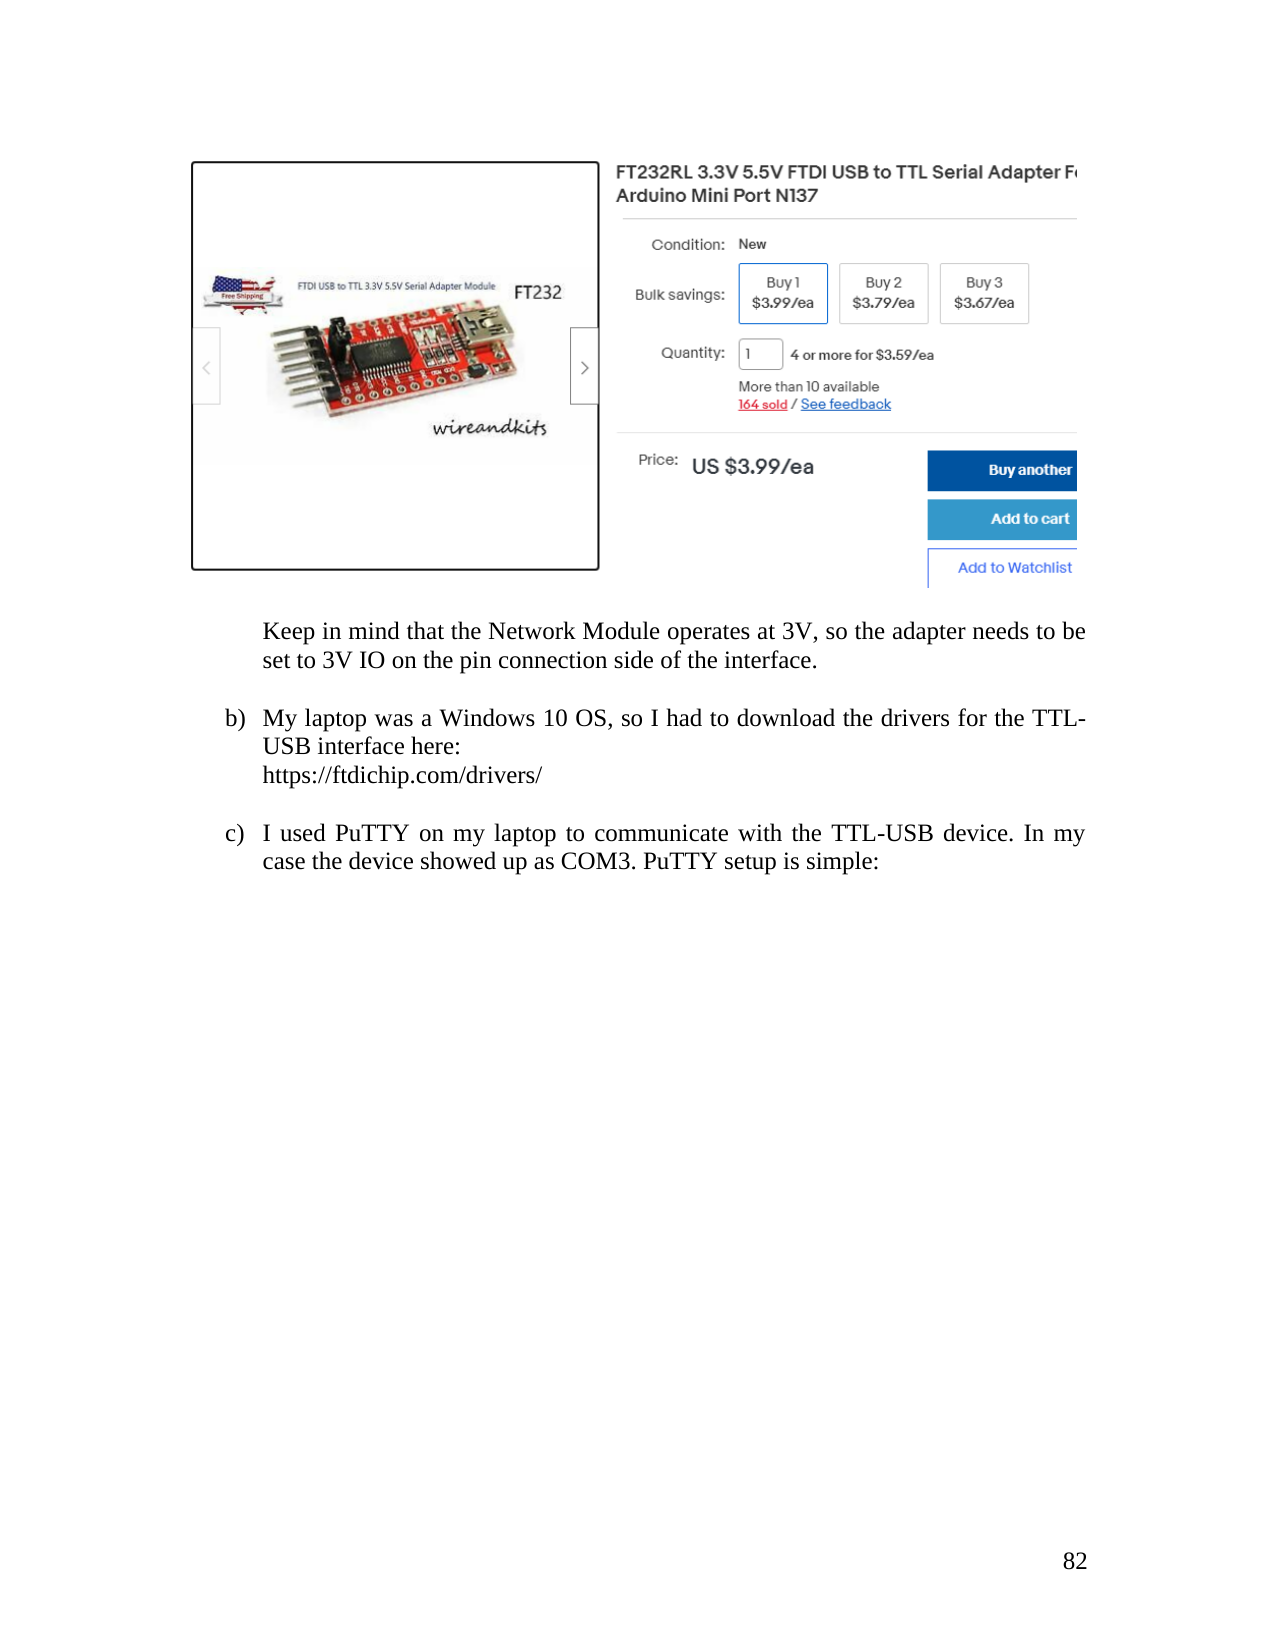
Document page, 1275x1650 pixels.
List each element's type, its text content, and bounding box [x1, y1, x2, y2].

text Keep in mind that the Network Module operates at 3V, so the adapter needs to be set to 3V IO on the pin connection side of the interface. [262, 616, 1087, 674]
picture [187, 149, 1077, 588]
text https://ftdichip.com/drivers/ [262, 760, 1087, 789]
list I used PuTTY on my laptop to communicate with the TTL-USB device. In my case the device showed up as COM3. PuTTY setup is simple: [225, 818, 1087, 875]
list My laptop was a Windows 10 OS, so I had to download the drivers for the TTL-USB interface here: [225, 703, 1087, 760]
